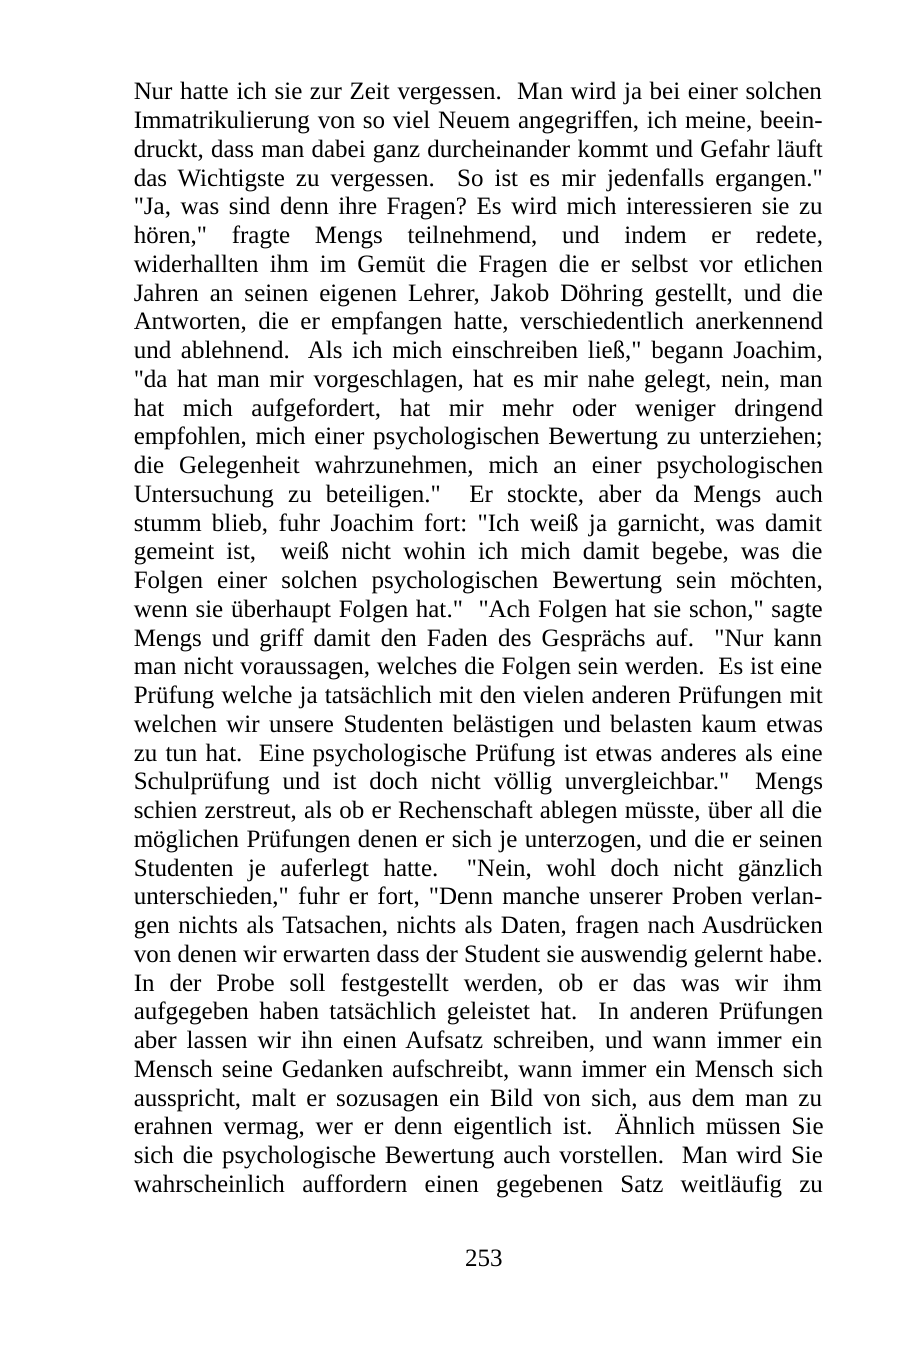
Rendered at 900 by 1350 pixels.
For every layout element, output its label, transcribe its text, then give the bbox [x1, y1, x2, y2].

text Nur hatte ich sie zur Zeit vergessen. Man wird ja bei einer solchen Immatrikulierung von so viel Neuem angegriffen, ich meine, beein-druckt, dass man dabei ganz durcheinander kommt und Gefahr läuft das Wichtigste zu vergessen. So ist es mir jedenfalls ergangen." "Ja, was sind denn ihre Fragen? Es wird mich interessieren sie zu hören," fragte Mengs teilnehmend, und indem er redete, widerhallten ihm im Gemüt die Fragen die er selbst vor etlichen Jahren an seinen eigenen Lehrer, Jakob Döhring gestellt, und die Antworten, die er empfangen hatte, verschiedentlich anerkennend und ablehnend. Als ich mich einschreiben ließ," begann Joachim, "da hat man mir vorgeschlagen, hat es mir nahe gelegt, nein, man hat mich aufgefordert, hat mir mehr oder weniger dringend empfohlen, mich einer psychologischen Bewertung zu unterziehen; die Gelegenheit wahrzunehmen, mich an einer psychologischen Untersuchung zu beteiligen." Er stockte, aber da Mengs auch stumm blieb, fuhr Joachim fort: "Ich weiß ja garnicht, was damit gemeint ist, weiß nicht wohin ich mich damit begebe, was die Folgen einer solchen psychologischen Bewertung sein möchten, wenn sie überhaupt Folgen hat." "Ach Folgen hat sie schon," sagte Mengs und griff damit den Faden des Gesprächs auf. "Nur kann man nicht voraussagen, welches die Folgen sein werden. Es ist eine Prüfung welche ja tatsächlich mit den vielen anderen Prüfungen mit welchen wir unsere Studenten belästigen und belasten kaum etwas zu tun hat. Eine psychologische Prüfung ist etwas anderes als eine Schulprüfung und ist doch nicht völlig unvergleichbar." Mengs schien zerstreut, als ob er Rechenschaft ablegen müsste, über all die möglichen Prüfungen denen er sich je unterzogen, und die er seinen Studenten je auferlegt hatte. "Nein, wohl doch nicht gänzlich unterschieden," fuhr er fort, "Denn manche unserer Proben verlan-gen nichts als Tatsachen, nichts als Daten, fragen nach Ausdrücken von denen wir erwarten dass der Student sie auswendig gelernt habe. In der Probe soll festgestellt werden, ob er das was wir ihm aufgegeben haben tatsächlich geleistet hat. In anderen Prüfungen aber lassen wir ihn einen Aufsatz schreiben, und wann immer ein Mensch seine Gedanken aufschreibt, wann immer ein Mensch sich ausspricht, malt er sozusagen ein Bild von sich, aus dem man zu erahnen vermag, wer er denn eigentlich ist. Ähnlich müssen Sie sich die psychologische Bewertung auch vorstellen. Man wird Sie wahrscheinlich auffordern einen gegebenen Satz weitläufig zu [133, 76, 823, 1198]
